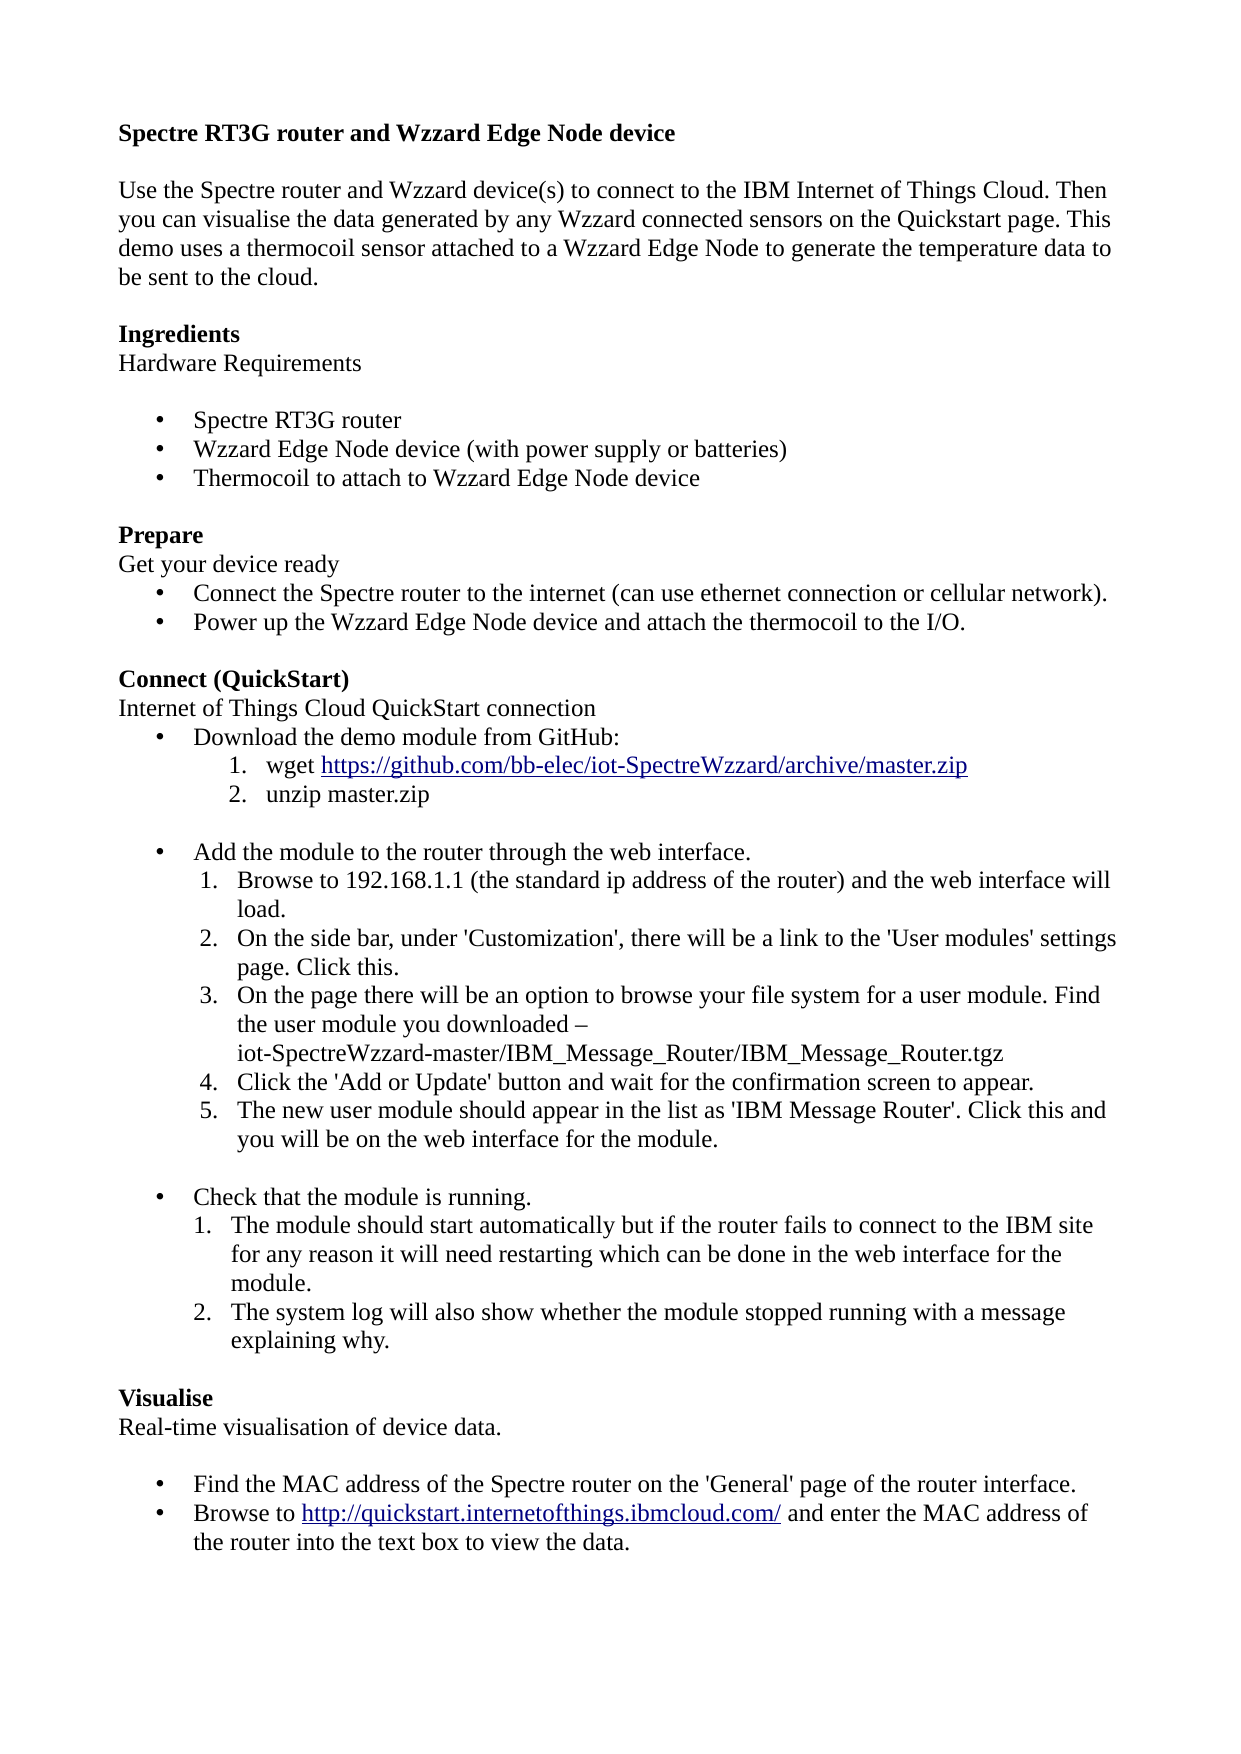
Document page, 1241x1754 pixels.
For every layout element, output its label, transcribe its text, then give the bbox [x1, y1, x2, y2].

text Hardware Requirements [118, 348, 1122, 377]
list Power up the Wzzard Edge Node device and attach the thermocoil to the I/O. [156, 607, 1122, 636]
list Add the module to the router through the web interface. [156, 837, 1122, 866]
list The system log will also show whether the module stopped running with a message explaining why. [193, 1297, 1122, 1354]
text Ingredients [118, 319, 1122, 348]
list Connect the Spectre router to the internet (can use ethernet connection or cellular network). [156, 578, 1122, 607]
text Connect (QuickStart) [118, 664, 1122, 693]
list unzip master.zip [228, 779, 1122, 808]
text Spectre RT3G router and Wzzard Edge Node device [118, 118, 1122, 147]
text Real-time visualisation of device data. [118, 1412, 1122, 1441]
list Find the MAC address of the Spectre router on the 'General' page of the router interface. [156, 1469, 1122, 1498]
list Thermocoil to attach to Wzzard Edge Node device [156, 463, 1122, 492]
text Prepare [118, 521, 1122, 549]
list Spectre RT3G router [156, 406, 1122, 434]
text Get your device ready [118, 549, 1122, 578]
text Internet of Things Cloud QuickStart connection [118, 693, 1122, 722]
list wget https://github.com/bb-elec/iot-SpectreWzzard/archive/master.zip [228, 751, 1122, 779]
list Download the demo module from GitHub: [156, 722, 1122, 751]
text Use the Spectre router and Wzzard device(s) to connect to the IBM Internet of Things Cloud. Then you can visualise the data generated by any Wzzard connected sensors on the Quickstart page. This demo uses a thermocoil sensor attached to a Wzzard Edge Node to generate the temperature data to be sent to the cloud. [118, 176, 1122, 291]
list On the side bar, under 'Customization', there will be a link to the 'User modules' settings page. Click this. [199, 923, 1122, 981]
list Browse to 192.168.1.1 (the standard ip address of the router) and the web interface will load. [199, 866, 1122, 923]
list Check that the module is running. [156, 1182, 1122, 1211]
list Wzzard Edge Node device (with power supply or batteries) [156, 434, 1122, 463]
list The module should start automatically but if the router fails to connect to the IBM site for any reason it will need restarting which can be done in the web interface for the module. [193, 1211, 1122, 1297]
list Click the 'Add or Update' button and wait for the confirmation screen to appear. [199, 1067, 1122, 1096]
list The new user module should appear in the list as 'IBM Message Router'. Click this and you will be on the web interface for the module. [199, 1096, 1122, 1153]
list Browse to http://quickstart.internetofthings.ibmcloud.com/ and enter the MAC address of the router into the text box to view the data. [156, 1498, 1122, 1556]
list On the page there will be an option to browse your file system for a user module. Find the user module you downloaded – iot-SpectreWzzard-master/IBM_Message_Router/IBM_Message_Router.tgz [199, 981, 1122, 1067]
text Visualise [118, 1383, 1122, 1412]
